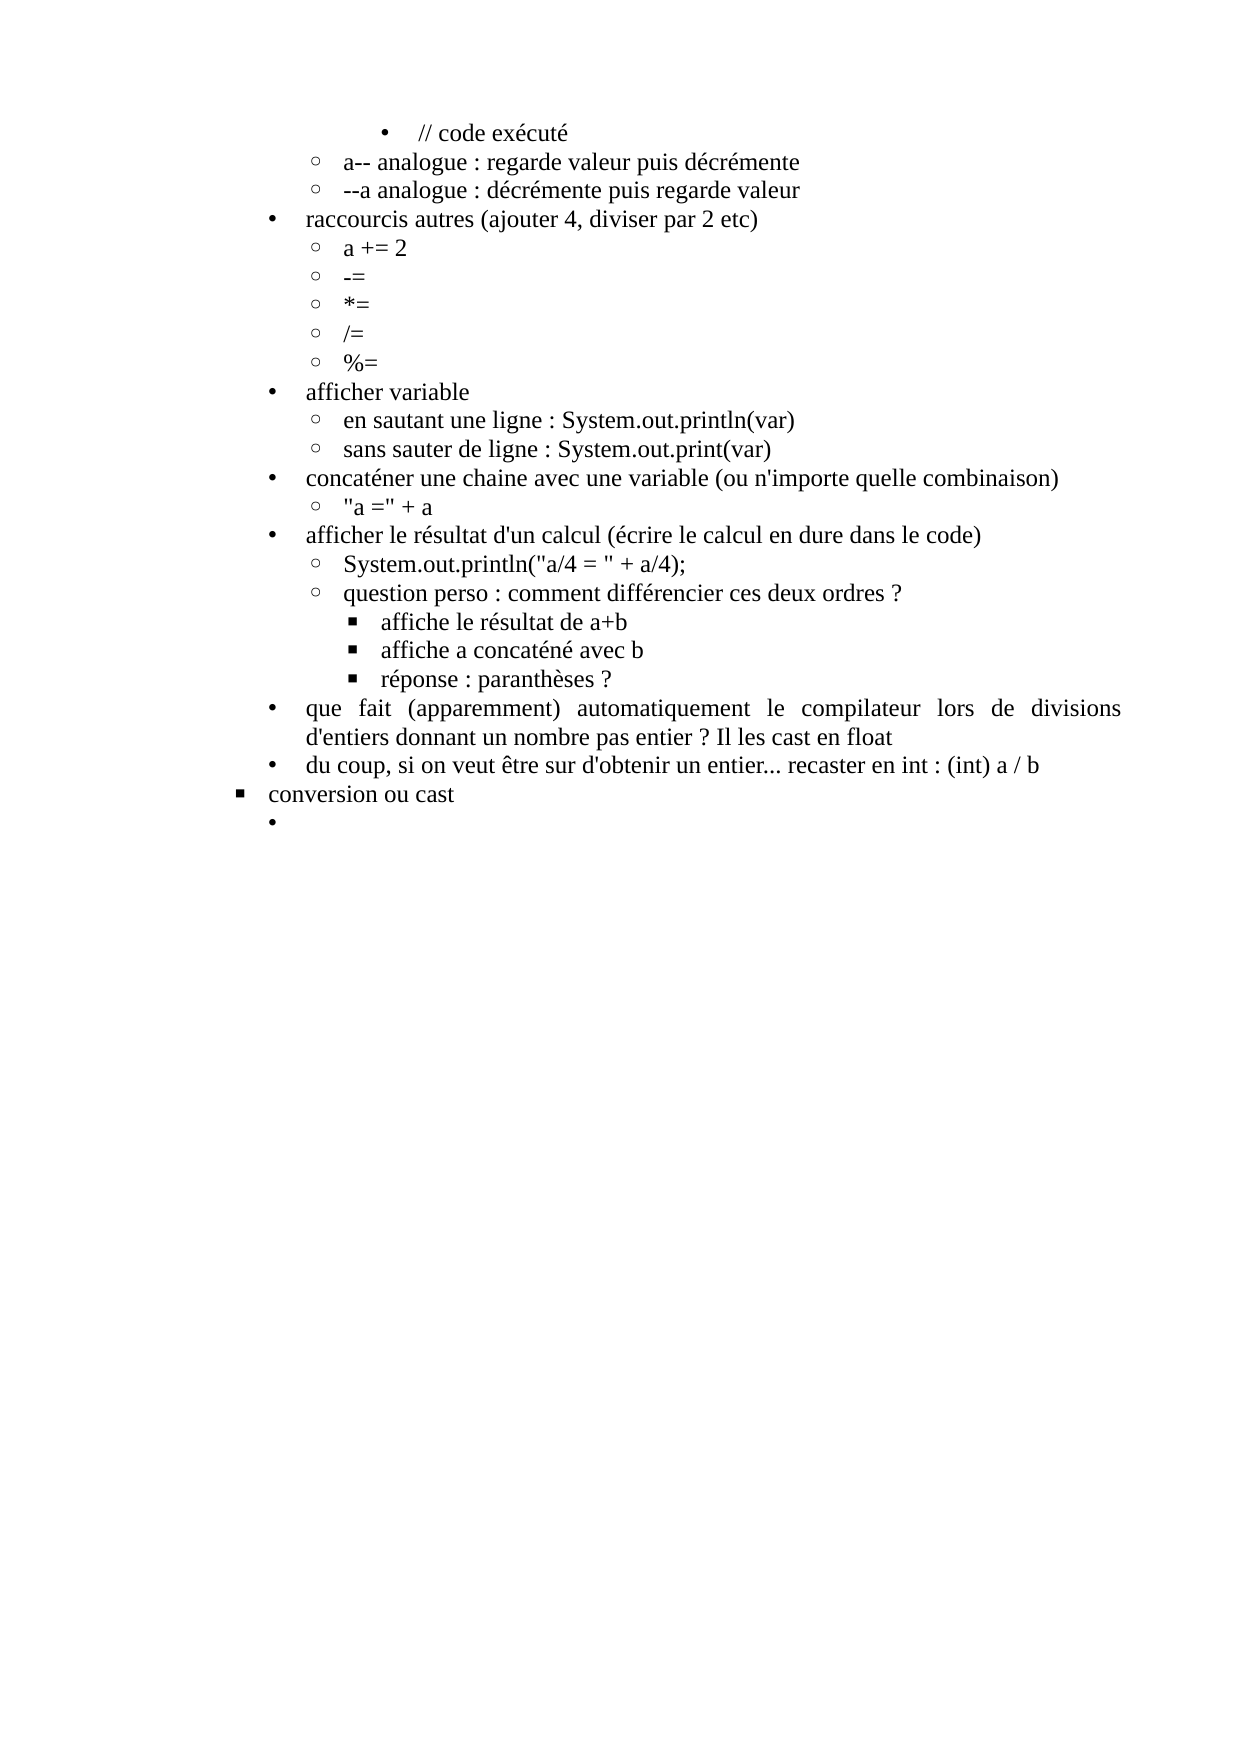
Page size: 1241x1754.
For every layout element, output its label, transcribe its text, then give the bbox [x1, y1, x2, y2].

list que fait (apparemment) automatiquement le compilateur lors de divisions d'entiers donnant un nombre pas entier ? Il les cast en float [268, 693, 1122, 751]
list en sautant une ligne : System.out.println(var) [306, 406, 1122, 434]
list System.out.println("a/4 = " + a/4); [306, 549, 1122, 578]
list affiche a concaténé avec b [343, 636, 1122, 664]
list raccourcis autres (ajouter 4, diviser par 2 etc) [268, 204, 1122, 233]
list concaténer une chaine avec une variable (ou n'importe quelle combinaison) [268, 463, 1122, 492]
list a += 2 [306, 233, 1122, 262]
list *= [306, 291, 1122, 319]
list a-- analogue : regarde valeur puis décrémente [306, 147, 1122, 176]
list sans sauter de ligne : System.out.print(var) [306, 434, 1122, 463]
list du coup, si on veut être sur d'obtenir un entier... recaster en int : (int) a / b [268, 751, 1122, 779]
list question perso : comment différencier ces deux ordres ? [306, 578, 1122, 607]
list "a =" + a [306, 492, 1122, 521]
list affiche le résultat de a+b [343, 607, 1122, 636]
list afficher variable [268, 377, 1122, 406]
list afficher le résultat d'un calcul (écrire le calcul en dure dans le code) [268, 521, 1122, 549]
list -= [306, 262, 1122, 291]
list --a analogue : décrémente puis regarde valeur [306, 176, 1122, 204]
list /= [306, 319, 1122, 348]
list %= [306, 348, 1122, 377]
list conversion ou cast [231, 779, 1122, 808]
list réponse : paranthèses ? [343, 664, 1122, 693]
list // code exécuté [381, 118, 1122, 147]
